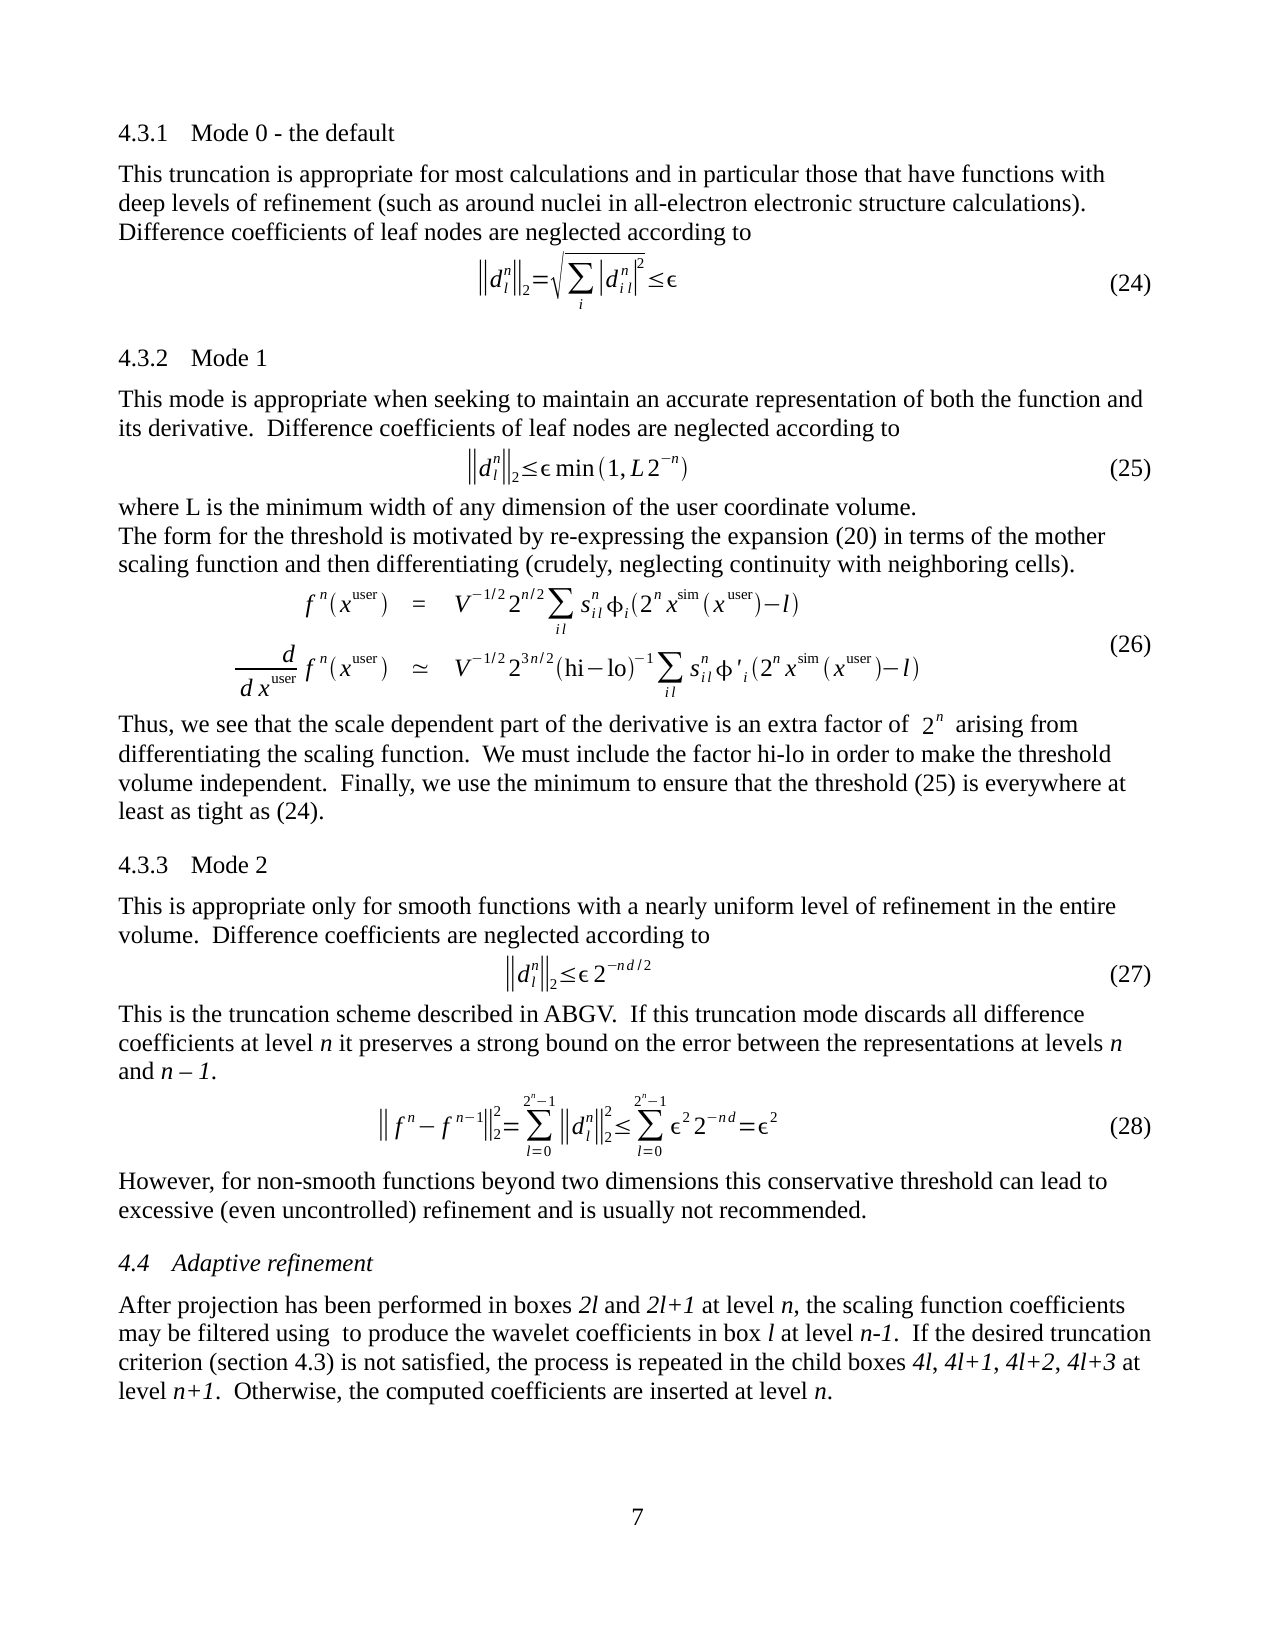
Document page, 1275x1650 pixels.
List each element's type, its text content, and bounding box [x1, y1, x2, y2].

text This truncation is appropriate for most calculations and in particular those that have functions with deep levels of refinement (such as around nuclei in all-electron electronic structure calculations). Difference coefficients of leaf nodes are neglected according to [118, 159, 1157, 246]
table_header (27) [1041, 949, 1157, 999]
subtitle Mode 2 [118, 850, 1157, 879]
text This is appropriate only for smooth functions with a nearly uniform level of refinement in the entire volume. Difference coefficients are neglected according to [118, 891, 1157, 949]
table_header (28) [1041, 1085, 1157, 1166]
table_header (26) [1041, 578, 1157, 708]
table_header [118, 949, 1041, 999]
table_header (24) [1041, 246, 1157, 318]
text The form for the threshold is motivated by re-expressing the expansion (20) in terms of the mother scaling function and then differentiating (crudely, neglecting continuity with neighboring cells). [118, 521, 1157, 578]
text After projection has been performed in boxes 2l and 2l+1 at level n, the scaling function coefficients may be filtered using to produce the wavelet coefficients in box l at level n-1. If the desired truncation criterion (section 4.3) is not satisfied, the process is repeated in the child boxes 4l, 4l+1, 4l+2, 4l+3 at level n+1. Otherwise, the computed coefficients are inserted at level n. [118, 1290, 1157, 1405]
subtitle Mode 1 [118, 343, 1157, 372]
table_header [118, 246, 1041, 318]
subtitle Adaptive refinement [118, 1248, 1157, 1277]
text This mode is appropriate when seeking to maintain an accurate representation of both the function and its derivative. Difference coefficients of leaf nodes are neglected according to [118, 384, 1157, 442]
text However, for non-smooth functions beyond two dimensions this conservative threshold can lead to excessive (even uncontrolled) refinement and is usually not recommended. [118, 1166, 1157, 1223]
table_header [118, 578, 1041, 708]
table_header [118, 1085, 1041, 1166]
text where L is the minimum width of any dimension of the user coordinate volume. [118, 492, 1157, 521]
text This is the truncation scheme described in ABGV. If this truncation mode discards all difference coefficients at level n it preserves a strong bound on the error between the representations at levels n and n – 1. [118, 999, 1157, 1085]
table_header (25) [1041, 442, 1157, 492]
subtitle Mode 0 - the default [118, 118, 1157, 147]
text Thus, we see that the scale dependent part of the derivative is an extra factor of arising from differentiating the scaling function. We must include the factor hi-lo in order to make the threshold volume independent. Finally, we use the minimum to ensure that the threshold (25) is everywhere at least as tight as (24). [118, 708, 1157, 825]
table_header [118, 442, 1041, 492]
